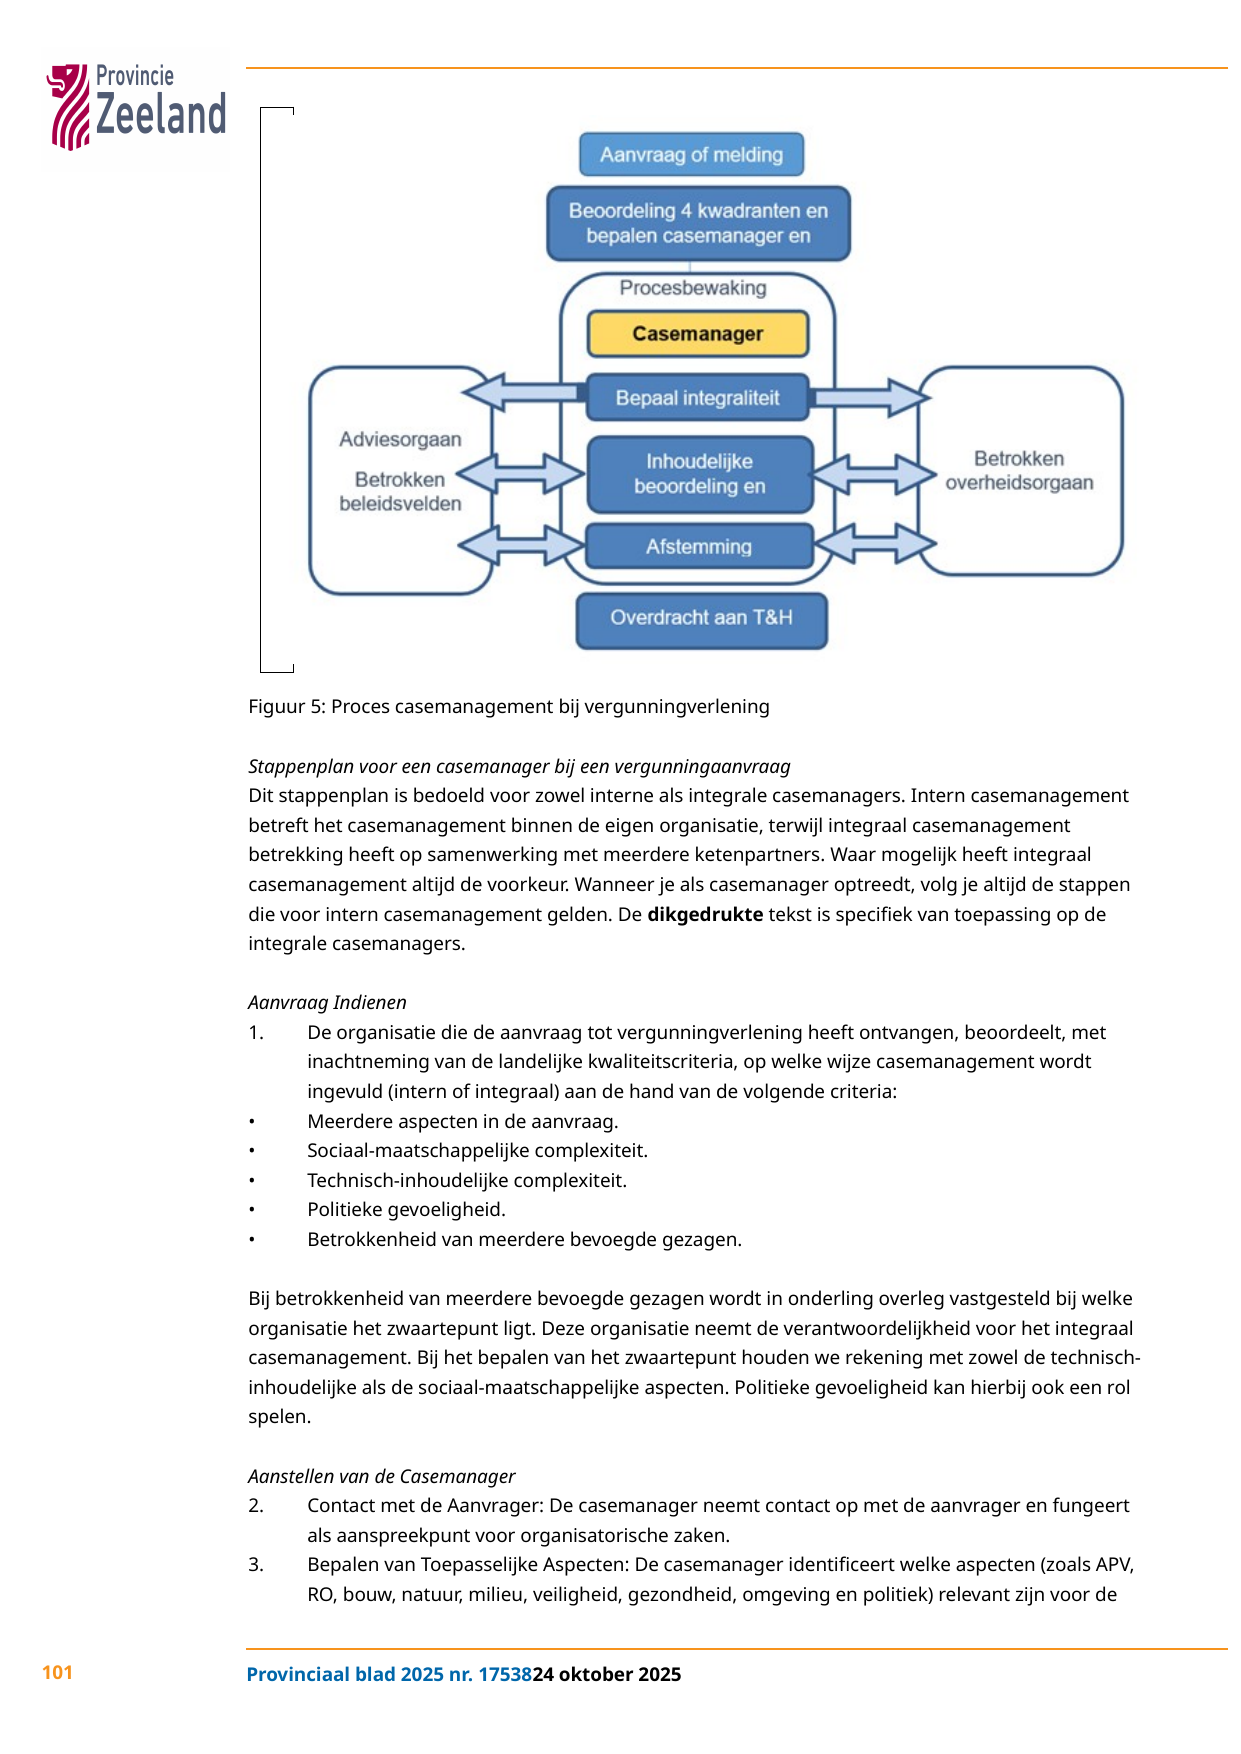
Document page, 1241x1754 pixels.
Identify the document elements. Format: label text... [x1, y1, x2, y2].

text Aanstellen van de Casemanager [248, 1463, 1152, 1489]
text Stappenplan voor een casemanager bij een vergunningaanvraag [248, 753, 1152, 779]
text Figuur 5: Proces casemanagement bij vergunningverlening [248, 694, 1152, 719]
text Dit stappenplan is bedoeld voor zowel interne als integrale casemanagers. Intern casemanagement betreft het casemanagement binnen de eigen organisatie, terwijl integraal casemanagement betrekking heeft op samenwerking met meerdere ketenpartners. Waar mogelijk heeft integraal casemanagement altijd de voorkeur. Wanneer je als casemanager optreedt, volg je altijd de stappen die voor intern casemanagement gelden. De dikgedrukte tekst is specifiek van toepassing op de integrale casemanagers. [248, 782, 1152, 956]
list De organisatie die de aanvraag tot vergunningverlening heeft ontvangen, beoordeelt, met inachtneming van de landelijke kwaliteitscriteria, op welke wijze casemanagement wordt ingevuld (intern of integraal) aan de hand van de volgende criteria: [248, 1019, 1152, 1104]
list Betrokkenheid van meerdere bevoegde gezagen. [248, 1226, 1152, 1252]
text Bij betrokkenheid van meerdere bevoegde gezagen wordt in onderling overleg vastgesteld bij welke organisatie het zwaartepunt ligt. Deze organisatie neemt de verantwoordelijkheid voor het integraal casemanagement. Bij het bepalen van het zwaartepunt houden we rekening met zowel de technisch-inhoudelijke als de sociaal-maatschappelijke aspecten. Politieke gevoeligheid kan hierbij ook een rol spelen. [248, 1285, 1152, 1429]
picture [41, 47, 231, 172]
list Meerdere aspecten in de aanvraag. [248, 1108, 1152, 1134]
list Politieke gevoeligheid. [248, 1197, 1152, 1222]
list Contact met de Aanvrager: De casemanager neemt contact op met de aanvrager en fungeert als aanspreekpunt voor organisatorische zaken. [248, 1492, 1152, 1548]
list Sociaal-maatschappelijke complexiteit. [248, 1137, 1152, 1163]
text Aanvraag Indienen [248, 989, 1152, 1015]
list Technisch-inhoudelijke complexiteit. [248, 1167, 1152, 1193]
picture [268, 115, 1173, 664]
list Bepalen van Toepasselijke Aspecten: De casemanager identificeert welke aspecten (zoals APV, RO, bouw, natuur, milieu, veiligheid, gezondheid, omgeving en politiek) relevant zijn voor de [248, 1552, 1152, 1607]
